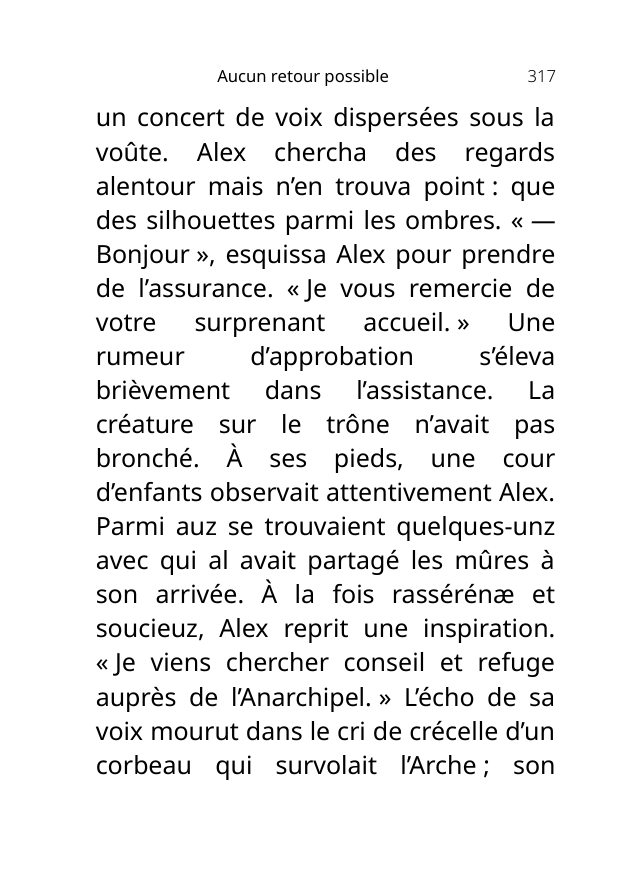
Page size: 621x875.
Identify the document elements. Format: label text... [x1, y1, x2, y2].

text un concert de voix dispersées sous la voûte. Alex chercha des regards alentour mais n’en trouva point : que des silhouettes parmi les ombres. « — Bonjour », esquissa Alex pour prendre de l’assurance. « Je vous remercie de votre surprenant accueil. » Une rumeur d’approbation s’éleva brièvement dans l’assistance. La créature sur le trône n’avait pas bronché. À ses pieds, une cour d’enfants observait attentivement Alex. Parmi auz se trouvaient quelques-unz avec qui al avait partagé les mûres à son arrivée. À la fois rassérénæ et soucieuz, Alex reprit une inspiration. « Je viens chercher conseil et refuge auprès de l’Anarchipel. » L’écho de sa voix mourut dans le cri de crécelle d’un corbeau qui survolait l’Arche ; son [96, 100, 555, 781]
